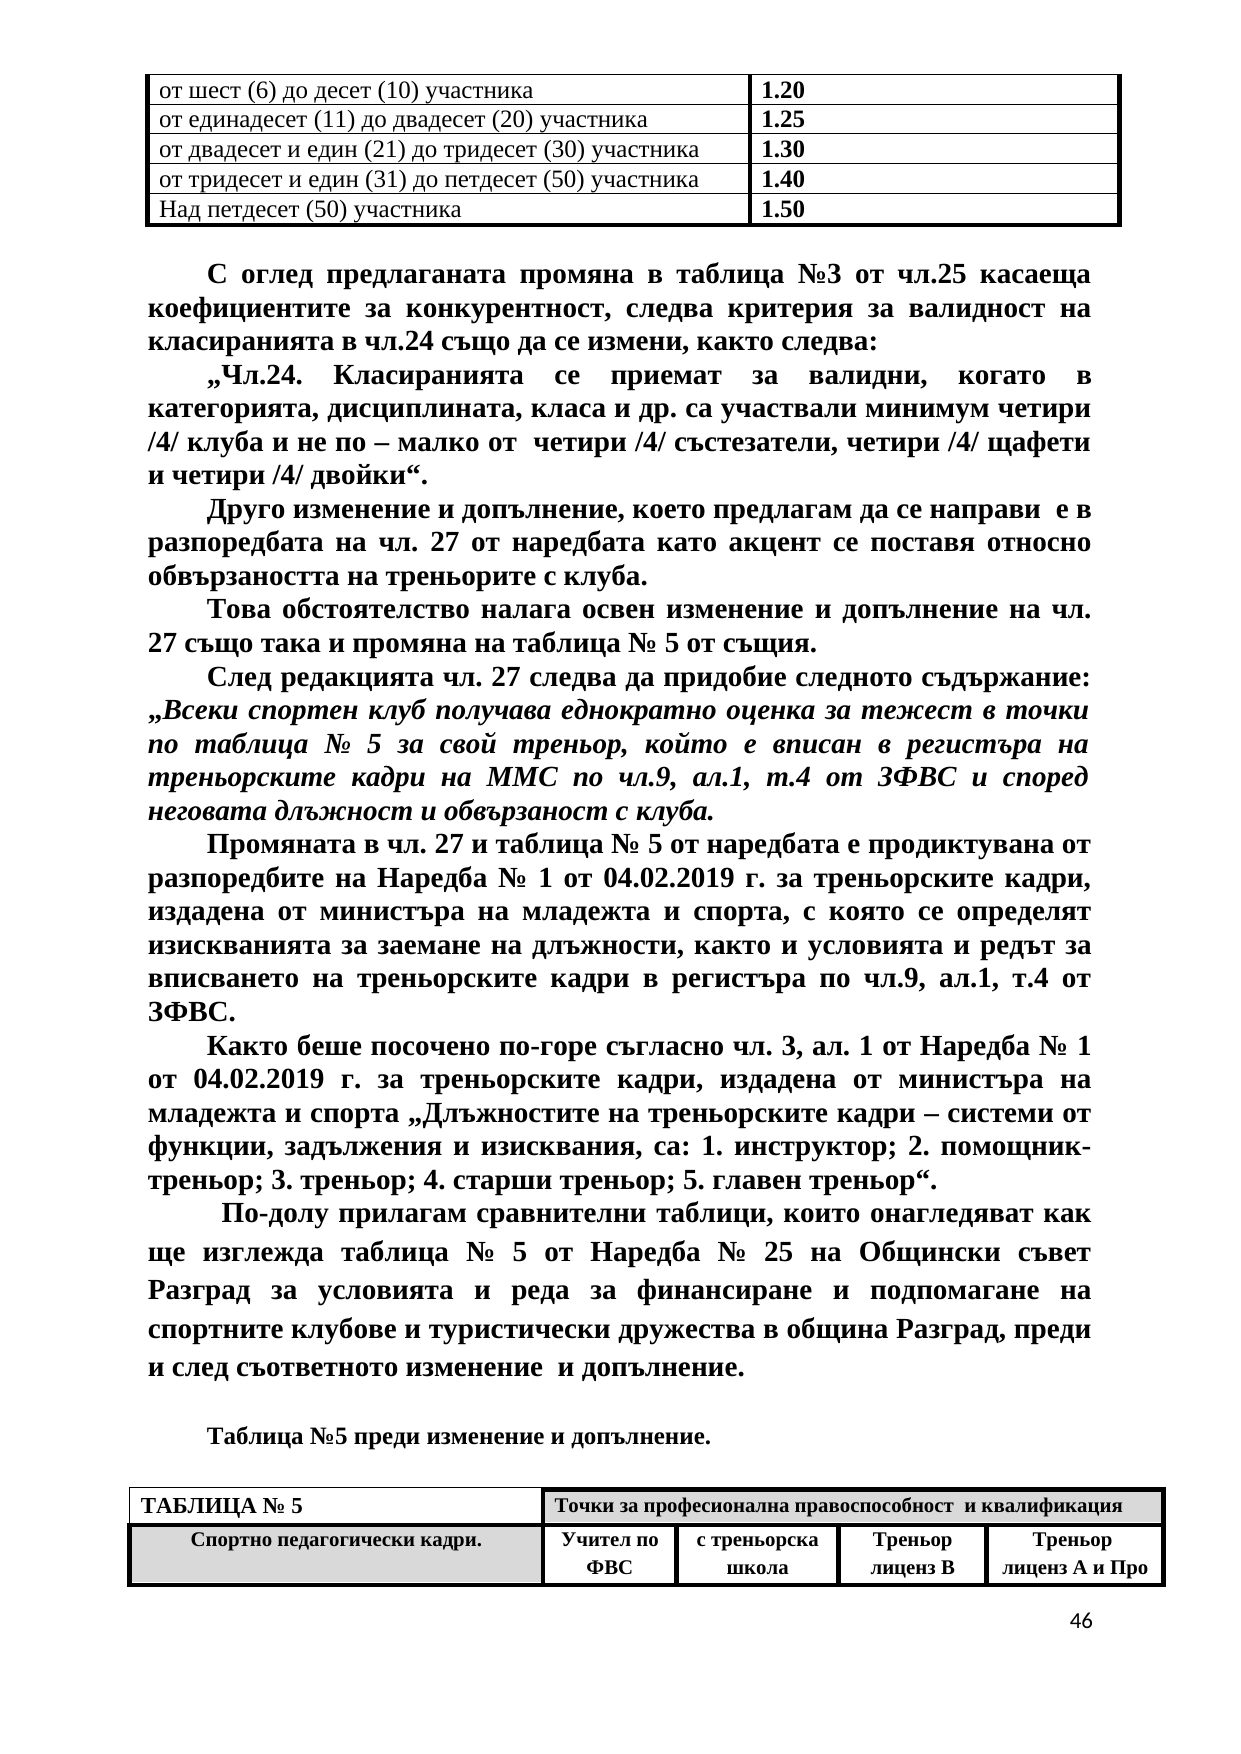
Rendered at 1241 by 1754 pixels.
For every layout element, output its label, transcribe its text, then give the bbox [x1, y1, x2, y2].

text По-долу прилагам сравнителни таблици, които онагледяват как ще изглежда таблица № 5 от Наредба № 25 на Общински съвет Разград за условията и реда за финансиране и подпомагане на спортните клубове и туристически дружества в община Разград, преди и след съответното изменение и допълнение. [148, 1195, 1093, 1383]
table_cell 1.25 [752, 105, 1117, 133]
table_cell 1.50 [752, 194, 1117, 223]
table_cell от тридесет и един (31) до петдесет (50) участника [150, 164, 748, 193]
text Промяната в чл. 27 и таблица № 5 от наредбата е продиктувана от разпоредбите на Наредба № 1 от 04.02.2019 г. за треньорските кадри, издадена от министъра на младежта и спорта, с която се определят изискванията за заемане на длъжности, както и условията и редът за вписването на треньорските кадри в регистъра по чл.9, ал.1, т.4 от ЗФВС. [148, 826, 1092, 1028]
table_cell 1.20 [752, 75, 1117, 103]
table_cell 1.30 [752, 134, 1117, 163]
text Друго изменение и допълнение, което предлагам да се направи е в разпоредбата на чл. 27 от наредбата като акцент се поставя относно обвързаността на треньорите с клуба. [148, 491, 1093, 592]
table_cell 1.40 [752, 164, 1117, 193]
table_cell Над петдесет (50) участника [150, 194, 748, 223]
table_cell Учител по ФВС [545, 1527, 674, 1582]
text „Чл.24. Класиранията се приемат за валидни, когато в категорията, дисциплината, класа и др. са участвали минимум четири /4/ клуба и не по – малко от четири /4/ състезатели, четири /4/ щафети и четири /4/ двойки“. [148, 357, 1093, 491]
table_header Точки за професионална правоспособност и квалификация [545, 1492, 1161, 1522]
text Както беше посочено по-горе съгласно чл. 3, ал. 1 от Наредба № 1 от 04.02.2019 г. за треньорските кадри, издадена от министъра на младежта и спорта „Длъжностите на треньорските кадри – системи от функции, задължения и изисквания, са: 1. инструктор; 2. помощник-треньор; 3. треньор; 4. старши треньор; 5. главен треньор“. [148, 1028, 1093, 1195]
table_header ТАБЛИЦА № 5 [130, 1488, 541, 1522]
table_cell с треньорска школа [679, 1527, 836, 1582]
text С оглед предлаганата промяна в таблица №3 от чл.25 касаеща коефициентите за конкурентност, следва критерия за валидност на класиранията в чл.24 също да се измени, както следва: [148, 256, 1093, 357]
text Таблица №5 преди изменение и допълнение. [148, 1421, 1093, 1450]
table_cell Спортно педагогически кадри. [132, 1527, 541, 1582]
text След редакцията чл. 27 следва да придобие следното съдържание: „Всеки спортен клуб получава еднократно оценка за тежест в точки по таблица № 5 за свой треньор, който е вписан в регистъра на треньорските кадри на ММС по чл.9, ал.1, т.4 от ЗФВС и според неговата длъжност и обвързаност с клуба. [148, 659, 1093, 826]
table_cell Треньор лиценз А и Про [989, 1527, 1161, 1582]
table_cell от единадесет (11) до двадесет (20) участника [150, 105, 748, 133]
table_cell Треньор лиценз В [841, 1527, 984, 1582]
table_cell от двадесет и един (21) до тридесет (30) участника [150, 134, 748, 163]
text Това обстоятелство налага освен изменение и допълнение на чл. 27 също така и промяна на таблица № 5 от същия. [148, 592, 1093, 659]
table_cell от шест (6) до десет (10) участника [150, 75, 748, 103]
